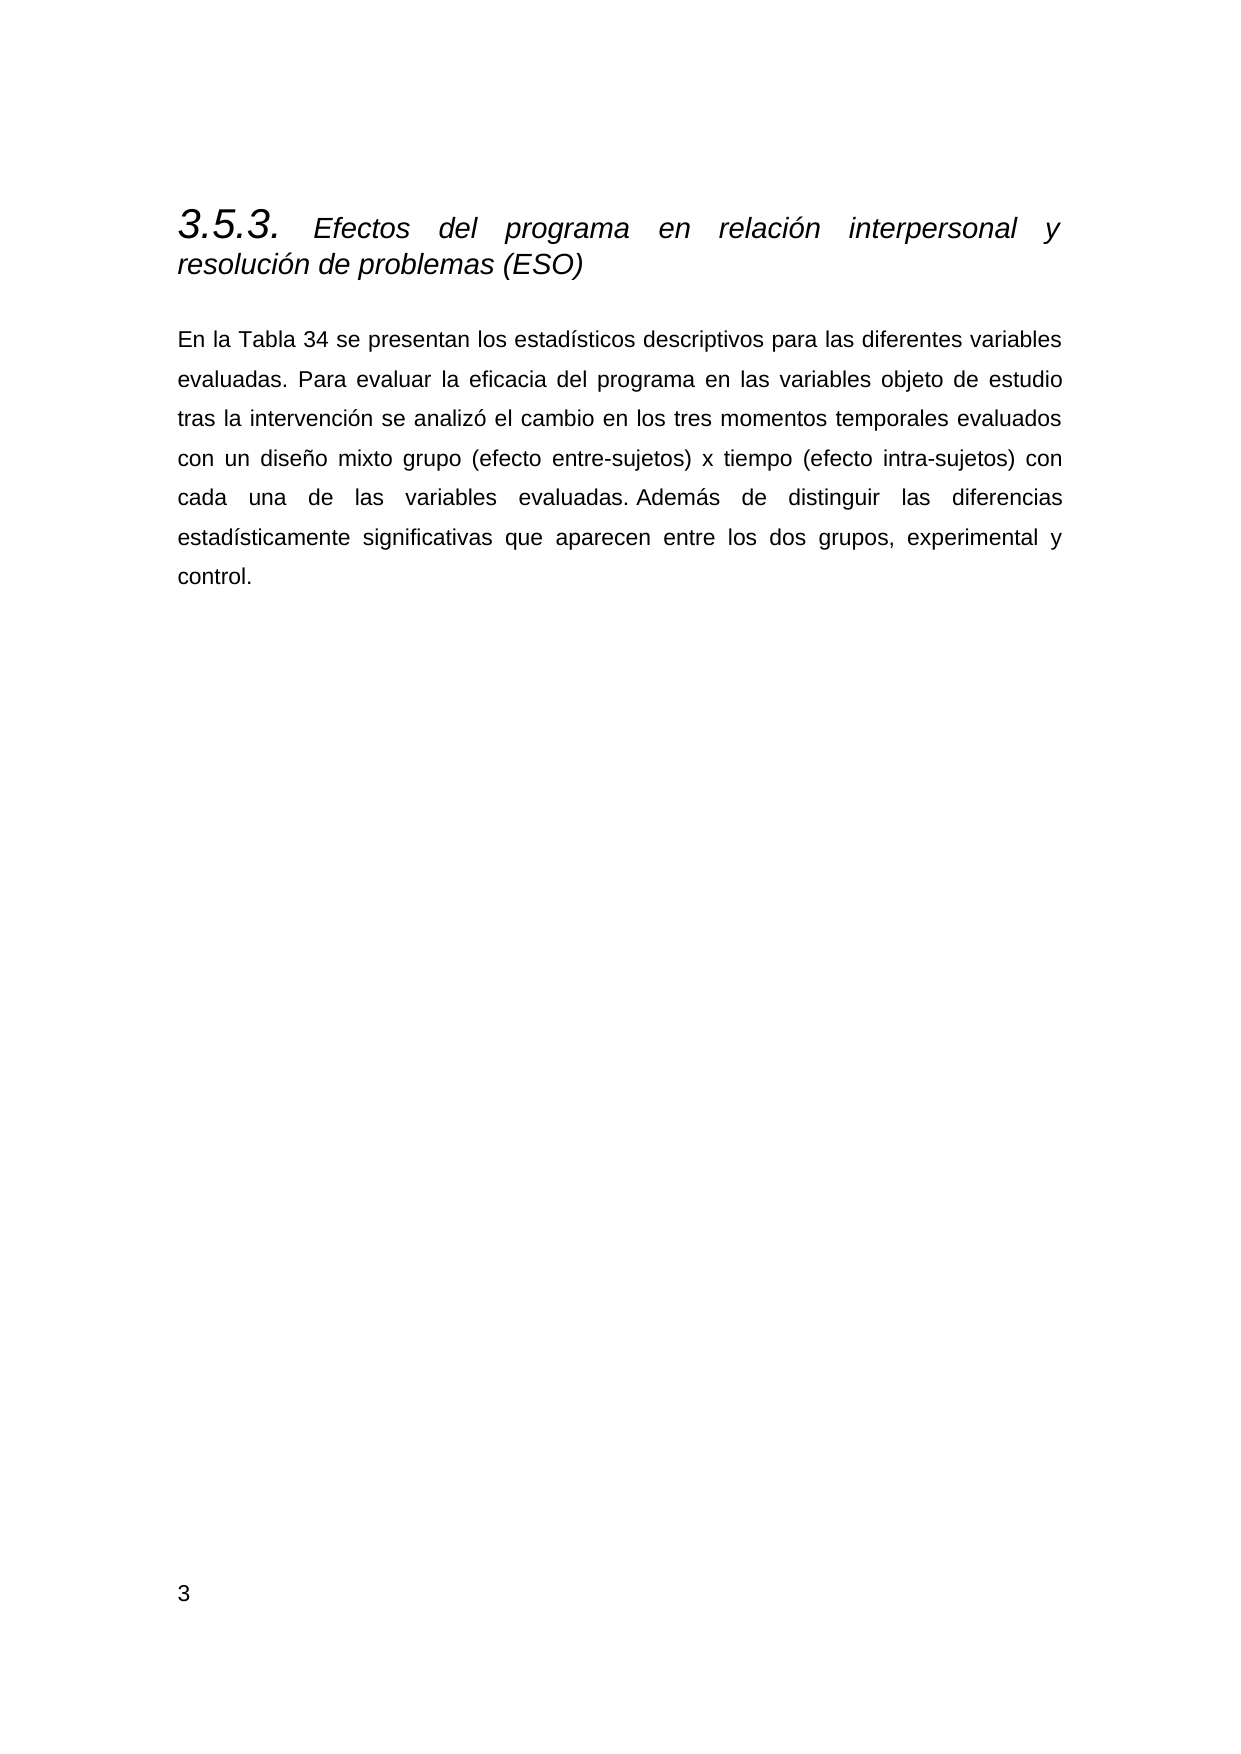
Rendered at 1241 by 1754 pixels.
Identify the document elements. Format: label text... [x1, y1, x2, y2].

text En la Tabla 34 se presentan los estadísticos descriptivos para las diferentes variables evaluadas. Para evaluar la eficacia del programa en las variables objeto de estudio tras la intervención se analizó el cambio en los tres momentos temporales evaluados con un diseño mixto grupo (efecto entre-sujetos) x tiempo (efecto intra-sujetos) con cada una de las variables evaluadas. Además de distinguir las diferencias estadísticamente significativas que aparecen entre los dos grupos, experimental y control. [177, 326, 1063, 589]
subtitle 3.5.3. Efectos del programa en relación interpersonal y resolución de problemas (ESO) [177, 199, 1063, 280]
